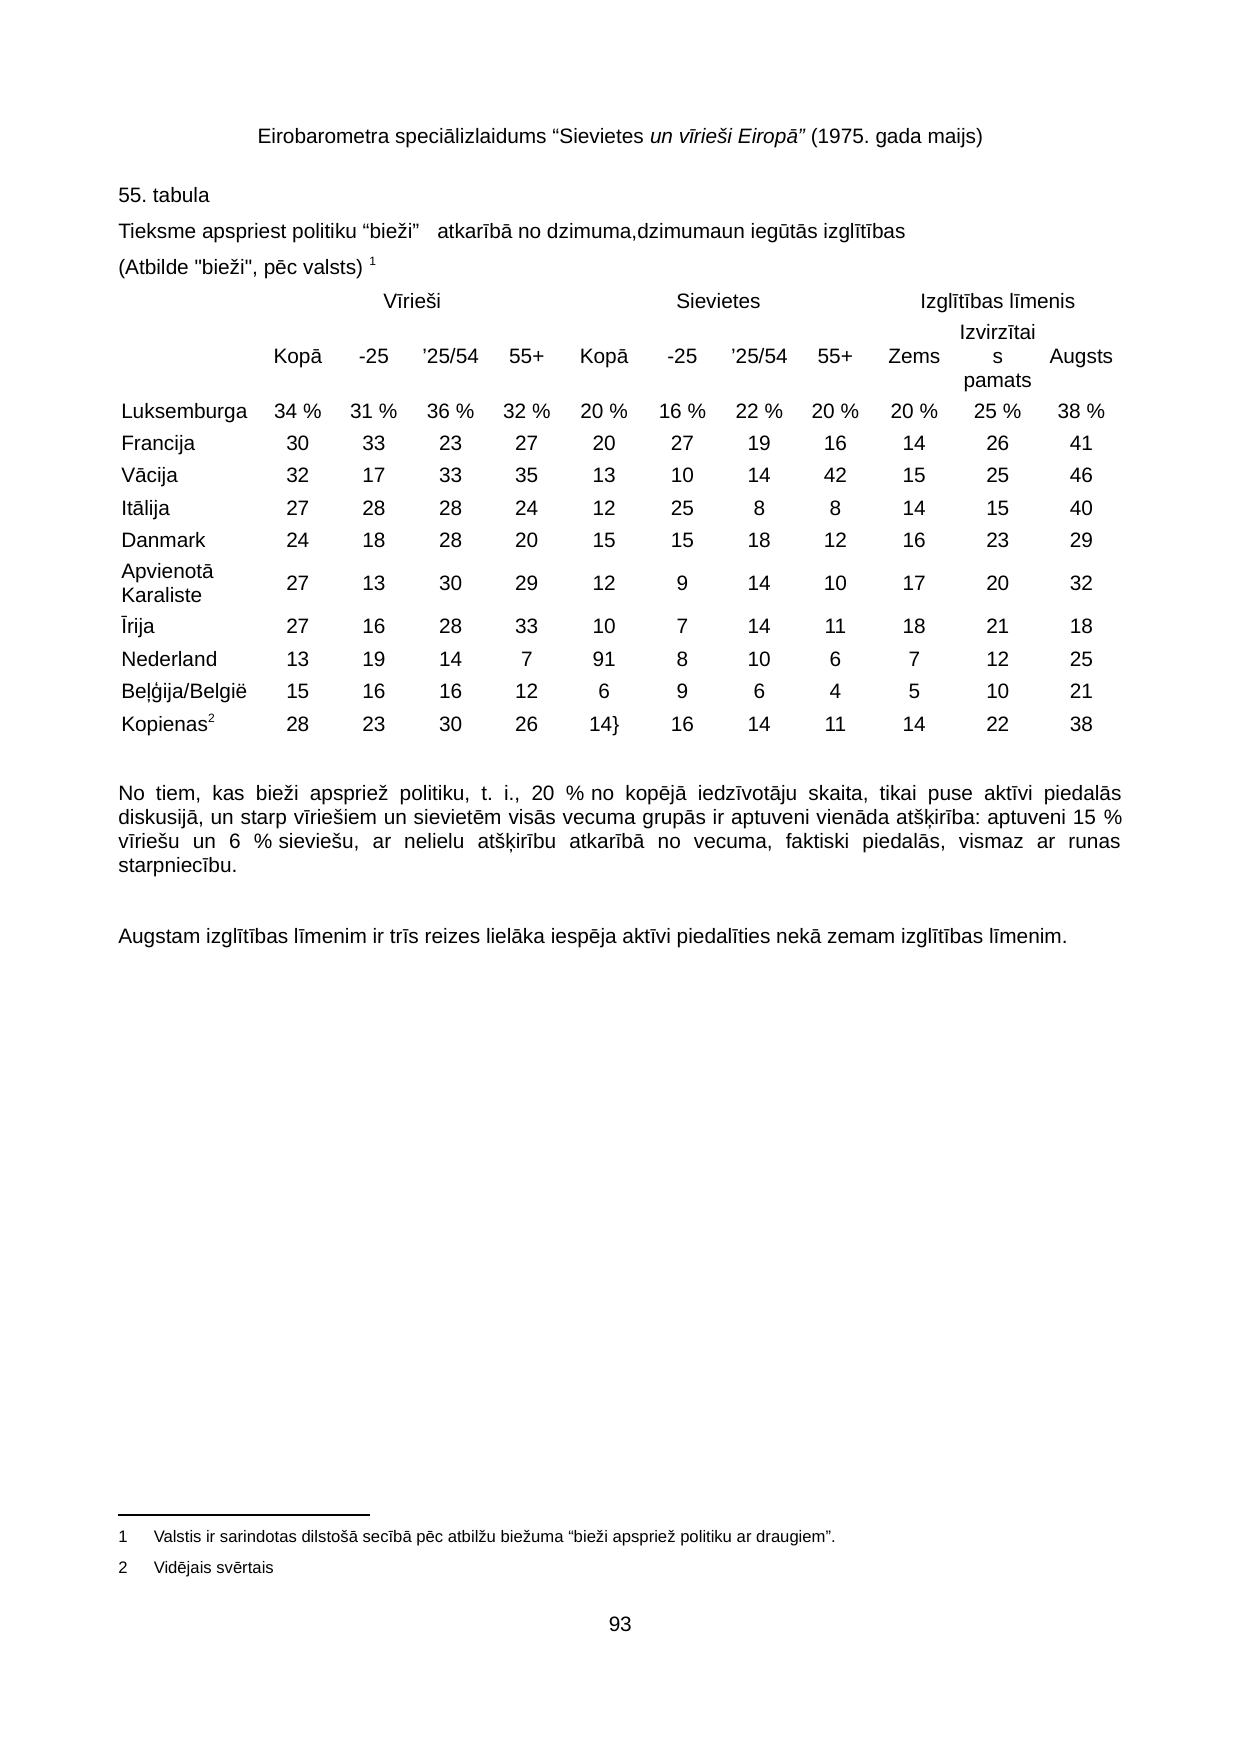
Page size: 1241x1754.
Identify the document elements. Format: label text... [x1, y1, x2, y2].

table_cell 38 [1040, 707, 1123, 740]
table_cell 17 [335, 459, 412, 492]
table_cell Nederland [118, 643, 260, 675]
table_cell 25 [644, 492, 720, 524]
table_cell Augsts [1040, 317, 1123, 394]
table_cell Danmark [118, 524, 260, 556]
table_cell 42 [798, 459, 873, 492]
table_cell 15 [644, 524, 720, 556]
table_cell 8 [720, 492, 798, 524]
table_cell 7 [489, 643, 564, 675]
table_cell 29 [1040, 524, 1123, 556]
table_cell 55+ [798, 317, 873, 394]
table_cell 7 [644, 610, 720, 642]
table_cell 33 [412, 459, 489, 492]
table_cell 24 [260, 524, 335, 556]
table_cell 15 [564, 524, 644, 556]
table_cell 16 [873, 524, 955, 556]
text (Atbilde "bieži", pēc valsts) [118, 254, 1122, 278]
table_cell 32 % [489, 394, 564, 427]
table_cell 19 [335, 643, 412, 675]
table_cell 28 [412, 610, 489, 642]
table_cell 20 [955, 556, 1039, 610]
table_cell 29 [489, 556, 564, 610]
table_cell 8 [644, 643, 720, 675]
table_cell 46 [1040, 459, 1123, 492]
table_cell 20 [489, 524, 564, 556]
table_cell 10 [644, 459, 720, 492]
table_cell 30 [412, 707, 489, 740]
table_cell 34 % [260, 394, 335, 427]
table_cell Īrija [118, 610, 260, 642]
table_cell -25 [644, 317, 720, 394]
table_cell Apvienotā Karaliste [118, 556, 260, 610]
table_cell 13 [260, 643, 335, 675]
table_cell 30 [260, 427, 335, 459]
table_cell 28 [335, 492, 412, 524]
text Tieksme apspriest politiku “bieži” atkarībā no dzimuma,dzimumaun iegūtās izglītības [118, 219, 1122, 243]
text Augstam izglītības līmenim ir trīs reizes lielāka iespēja aktīvi piedalīties nekā zemam izglītības līmenim. [118, 924, 1122, 948]
table_cell Kopienas [118, 707, 260, 740]
table_cell 14} [564, 707, 644, 740]
table_cell ’25/54 [720, 317, 798, 394]
table_cell 6 [564, 675, 644, 707]
table_cell 18 [720, 524, 798, 556]
table_cell 15 [260, 675, 335, 707]
table_cell 28 [412, 492, 489, 524]
table_cell 14 [720, 556, 798, 610]
table_cell 26 [955, 427, 1039, 459]
table_cell 21 [955, 610, 1039, 642]
table_cell 11 [798, 707, 873, 740]
table_cell 24 [489, 492, 564, 524]
table_cell 27 [260, 492, 335, 524]
table_cell 20 [564, 427, 644, 459]
table_cell 12 [564, 492, 644, 524]
table_cell 16 [644, 707, 720, 740]
table_cell 27 [260, 556, 335, 610]
table_cell 30 [412, 556, 489, 610]
table_cell -25 [335, 317, 412, 394]
table_cell Itālija [118, 492, 260, 524]
table_cell 10 [720, 643, 798, 675]
table_cell 10 [798, 556, 873, 610]
text No tiem, kas bieži apspriež politiku, t. i., 20 % no kopējā iedzīvotāju skaita, tikai puse aktīvi piedalās diskusijā, un starp vīriešiem un sievietēm visās vecuma grupās ir aptuveni vienāda atšķirība: aptuveni 15 % vīriešu un 6 % sieviešu, ar nelielu atšķirību atkarībā no vecuma, faktiski piedalās, vismaz ar runas starpniecību. [118, 781, 1122, 877]
table_cell 38 % [1040, 394, 1123, 427]
table_cell 15 [955, 492, 1039, 524]
table_cell 10 [955, 675, 1039, 707]
table_cell 26 [489, 707, 564, 740]
table_cell 18 [873, 610, 955, 642]
table_cell ’25/54 [412, 317, 489, 394]
table_cell 14 [720, 459, 798, 492]
table_cell 33 [335, 427, 412, 459]
table_cell 36 % [412, 394, 489, 427]
table_header Izglītības līmenis [873, 284, 1123, 317]
table_cell 28 [412, 524, 489, 556]
table_cell 41 [1040, 427, 1123, 459]
table_cell 27 [489, 427, 564, 459]
table_cell 22 [955, 707, 1039, 740]
text 55. tabula [118, 183, 1122, 207]
table_cell 12 [798, 524, 873, 556]
table_cell 19 [720, 427, 798, 459]
table_cell 32 [260, 459, 335, 492]
table_cell 20 % [564, 394, 644, 427]
table_cell Kopā [260, 317, 335, 394]
table_cell 9 [644, 675, 720, 707]
table_header Sievietes [564, 284, 873, 317]
table_cell Vācija [118, 459, 260, 492]
table_cell 25 [955, 459, 1039, 492]
table_cell 7 [873, 643, 955, 675]
table_cell 6 [798, 643, 873, 675]
table_cell 18 [1040, 610, 1123, 642]
table_cell 32 [1040, 556, 1123, 610]
table_cell 28 [260, 707, 335, 740]
table_cell 13 [335, 556, 412, 610]
table_cell 22 % [720, 394, 798, 427]
table_cell Luksemburga [118, 394, 260, 427]
table_cell 23 [955, 524, 1039, 556]
table_header [118, 284, 260, 317]
table_cell 14 [412, 643, 489, 675]
table_cell 12 [489, 675, 564, 707]
table_cell 6 [720, 675, 798, 707]
table_cell 16 [335, 675, 412, 707]
table_cell 23 [412, 427, 489, 459]
table_cell 31 % [335, 394, 412, 427]
table_cell 27 [260, 610, 335, 642]
table_cell 35 [489, 459, 564, 492]
table_cell 20 % [873, 394, 955, 427]
table_cell 13 [564, 459, 644, 492]
table_cell 14 [873, 427, 955, 459]
table_cell 10 [564, 610, 644, 642]
table_cell 12 [955, 643, 1039, 675]
table_cell 9 [644, 556, 720, 610]
table_cell 12 [564, 556, 644, 610]
table_cell 14 [720, 610, 798, 642]
table_cell 14 [720, 707, 798, 740]
table_cell 16 [335, 610, 412, 642]
table_cell [118, 317, 260, 394]
table_cell 91 [564, 643, 644, 675]
table_cell 40 [1040, 492, 1123, 524]
table_cell 11 [798, 610, 873, 642]
table_cell 8 [798, 492, 873, 524]
table_cell 55+ [489, 317, 564, 394]
table_cell 15 [873, 459, 955, 492]
table_cell Francija [118, 427, 260, 459]
table_cell 14 [873, 707, 955, 740]
table_cell 16 [798, 427, 873, 459]
table_cell 17 [873, 556, 955, 610]
table_cell 5 [873, 675, 955, 707]
table_cell 25 [1040, 643, 1123, 675]
table_cell 23 [335, 707, 412, 740]
table_cell Kopā [564, 317, 644, 394]
table_cell 27 [644, 427, 720, 459]
table_cell Zems [873, 317, 955, 394]
table_cell Izvirzītais pamats [955, 317, 1039, 394]
text Valstis ir sarindotas dilstošā secībā pēc atbilžu biežuma “bieži apspriež politiku ar draugiem”. [118, 1527, 1122, 1546]
table_cell 14 [873, 492, 955, 524]
table_cell 20 % [798, 394, 873, 427]
table_cell 16 % [644, 394, 720, 427]
table_cell 18 [335, 524, 412, 556]
table_cell 4 [798, 675, 873, 707]
table_cell 25 % [955, 394, 1039, 427]
table_cell Beļģija/België [118, 675, 260, 707]
table_cell 21 [1040, 675, 1123, 707]
table_cell 16 [412, 675, 489, 707]
table_cell 33 [489, 610, 564, 642]
table_header Vīrieši [260, 284, 564, 317]
